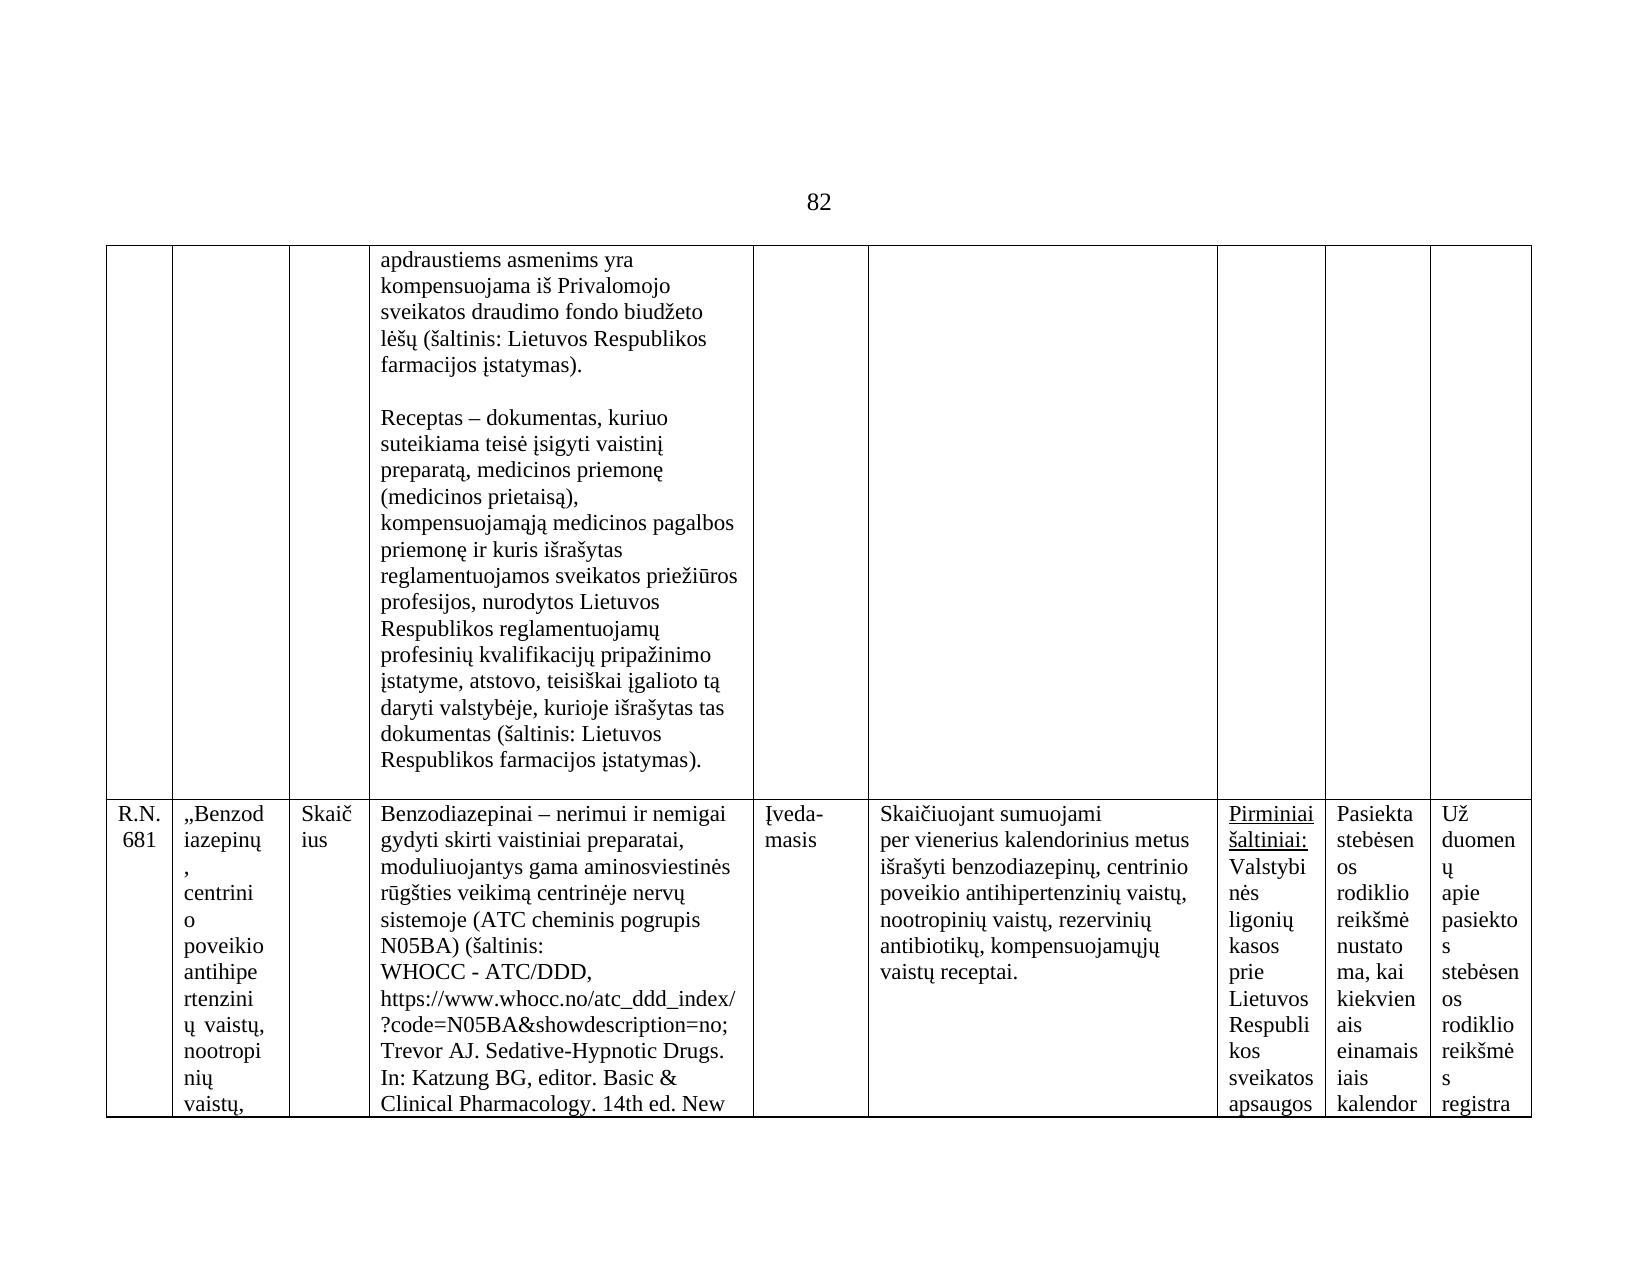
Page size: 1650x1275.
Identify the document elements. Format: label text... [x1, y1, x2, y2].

table_cell „Benzodiazepinų, centrinio poveikio antihipertenzinių vaistų, nootropinių vaistų, [173, 800, 289, 1116]
table_cell [1218, 246, 1325, 799]
table_cell Už duomenų apie pasiektos stebėsenos rodiklio reikšmės registra [1431, 800, 1531, 1116]
table_cell Pirminiai šaltiniai: Valstybinės ligonių kasos prie Lietuvos Respublikos sveikatos apsaugos [1218, 800, 1325, 1116]
table_cell R.N.681 [107, 800, 172, 1116]
table_cell apdraustiems asmenims yra kompensuojama iš Privalomojo sveikatos draudimo fondo biudžeto lėšų (šaltinis: Lietuvos Respublikos farmacijos įstatymas). Receptas – dokumentas, kuriuo suteikiama teisė įsigyti vaistinį preparatą, medicinos priemonę (medicinos prietaisą), kompensuojamąją medicinos pagalbos priemonę ir kuris išrašytas reglamentuojamos sveikatos priežiūros profesijos, nurodytos Lietuvos Respublikos reglamentuojamų profesinių kvalifikacijų pripažinimo įstatyme, atstovo, teisiškai įgalioto tą daryti valstybėje, kurioje išrašytas tas dokumentas (šaltinis: Lietuvos Respublikos farmacijos įstatymas). [370, 246, 753, 799]
table_cell Įveda- masis [754, 800, 868, 1116]
table_cell [754, 246, 868, 799]
table_cell [107, 246, 172, 799]
table_cell [869, 246, 1217, 799]
table_cell Skaičius [290, 800, 369, 1116]
table_cell [290, 246, 369, 799]
table_cell Pasiekta stebėsenos rodiklio reikšmė nustatoma, kai kiekvienais einamaisiais kalendor [1326, 800, 1430, 1116]
table_cell [173, 246, 289, 799]
table_cell [1431, 246, 1531, 799]
table_cell Benzodiazepinai – nerimui ir nemigai gydyti skirti vaistiniai preparatai, moduliuojantys gama aminosviestinės rūgšties veikimą centrinėje nervų sistemoje (ATC cheminis pogrupis N05BA) (šaltinis: WHOCC - ATC/DDD, https://www.whocc.no/atc_ddd_index/?code=N05BA&showdescription=no; Trevor AJ. Sedative-Hypnotic Drugs. In: Katzung BG, editor. Basic & Clinical Pharmacology. 14th ed. New [370, 800, 753, 1116]
table_cell Skaičiuojant sumuojami per vienerius kalendorinius metus išrašyti benzodiazepinų, centrinio poveikio antihipertenzinių vaistų, nootropinių vaistų, rezervinių antibiotikų, kompensuojamųjų vaistų receptai. [869, 800, 1217, 1116]
table_cell [1326, 246, 1430, 799]
